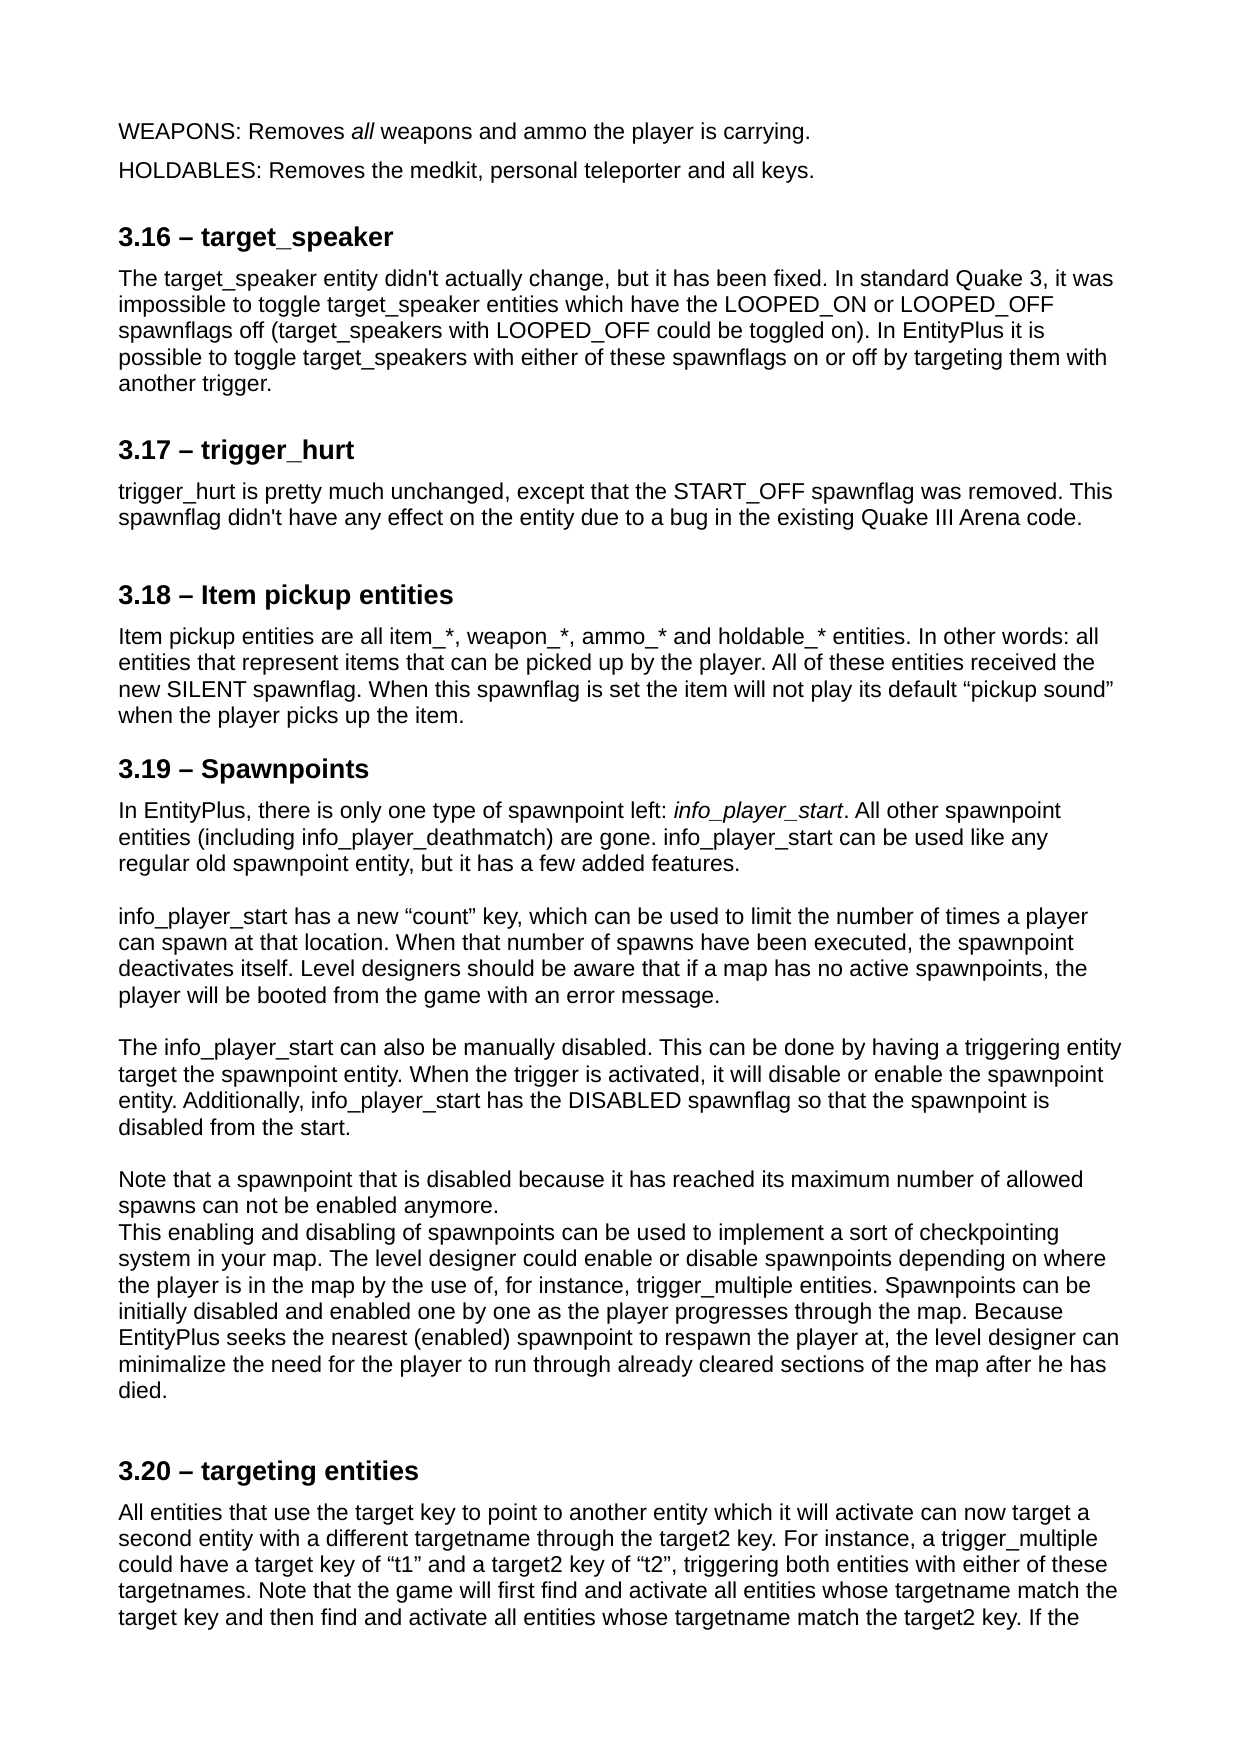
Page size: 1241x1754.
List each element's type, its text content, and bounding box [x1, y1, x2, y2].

text trigger_hurt is pretty much unchanged, except that the START_OFF spawnflag was removed. This spawnflag didn't have any effect on the entity due to a bug in the existing Quake III Arena code. [118, 478, 1122, 530]
text The info_player_start can also be manually disabled. This can be done by having a triggering entity target the spawnpoint entity. When the trigger is activated, it will disable or enable the spawnpoint entity. Additionally, info_player_start has the DISABLED spawnflag so that the spawnpoint is disabled from the start. [118, 1034, 1122, 1140]
subtitle 3.16 – target_speaker [118, 221, 1122, 252]
text info_player_start has a new “count” key, which can be used to limit the number of times a player can spawn at that location. When that number of spawns have been executed, the spawnpoint deactivates itself. Level designers should be aware that if a map has no active spawnpoints, the player will be booted from the game with an error message. [118, 903, 1122, 1008]
text WEAPONS: Removes all weapons and ammo the player is carrying. [118, 118, 1122, 144]
text In EntityPlus, there is only one type of spawnpoint left: info_player_start. All other spawnpoint entities (including info_player_deathmatch) are gone. info_player_start can be used like any regular old spawnpoint entity, but it has a few added features. [118, 797, 1122, 876]
subtitle 3.20 – targeting entities [118, 1455, 1122, 1486]
subtitle 3.18 – Item pickup entities [118, 579, 1122, 611]
text Item pickup entities are all item_*, weapon_*, ammo_* and holdable_* entities. In other words: all entities that represent items that can be picked up by the player. All of these entities received the new SILENT spawnflag. When this spawnflag is set the item will not play its default “pickup sound” when the player picks up the item. [118, 623, 1122, 728]
text The target_speaker entity didn't actually change, but it has been fixed. In standard Quake 3, it was impossible to toggle target_speaker entities which have the LOOPED_ON or LOOPED_OFF spawnflags off (target_speakers with LOOPED_OFF could be toggled on). In EntityPlus it is possible to toggle target_speakers with either of these spawnflags on or off by targeting them with another trigger. [118, 264, 1122, 396]
subtitle 3.17 – trigger_hurt [118, 434, 1122, 465]
text HOLDABLES: Removes the medkit, personal teleporter and all keys. [118, 157, 1122, 183]
text All entities that use the target key to point to another entity which it will activate can now target a second entity with a different targetname through the target2 key. For instance, a trigger_multiple could have a target key of “t1” and a target2 key of “t2”, triggering both entities with either of these targetnames. Note that the game will first find and activate all entities whose targetname match the target key and then find and activate all entities whose targetname match the target2 key. If the [118, 1498, 1122, 1630]
text Note that a spawnpoint that is disabled because it has reached its maximum number of allowed spawns can not be enabled anymore. [118, 1166, 1122, 1219]
subtitle 3.19 – Spawnpoints [118, 753, 1122, 785]
text This enabling and disabling of spawnpoints can be used to implement a sort of checkpointing system in your map. The level designer could enable or disable spawnpoints depending on where the player is in the map by the use of, for instance, trigger_multiple entities. Spawnpoints can be initially disabled and enabled one by one as the player progresses through the map. Because EntityPlus seeks the nearest (enabled) spawnpoint to respawn the player at, the level designer can minimalize the need for the player to run through already cleared sections of the map after he has died. [118, 1219, 1122, 1403]
